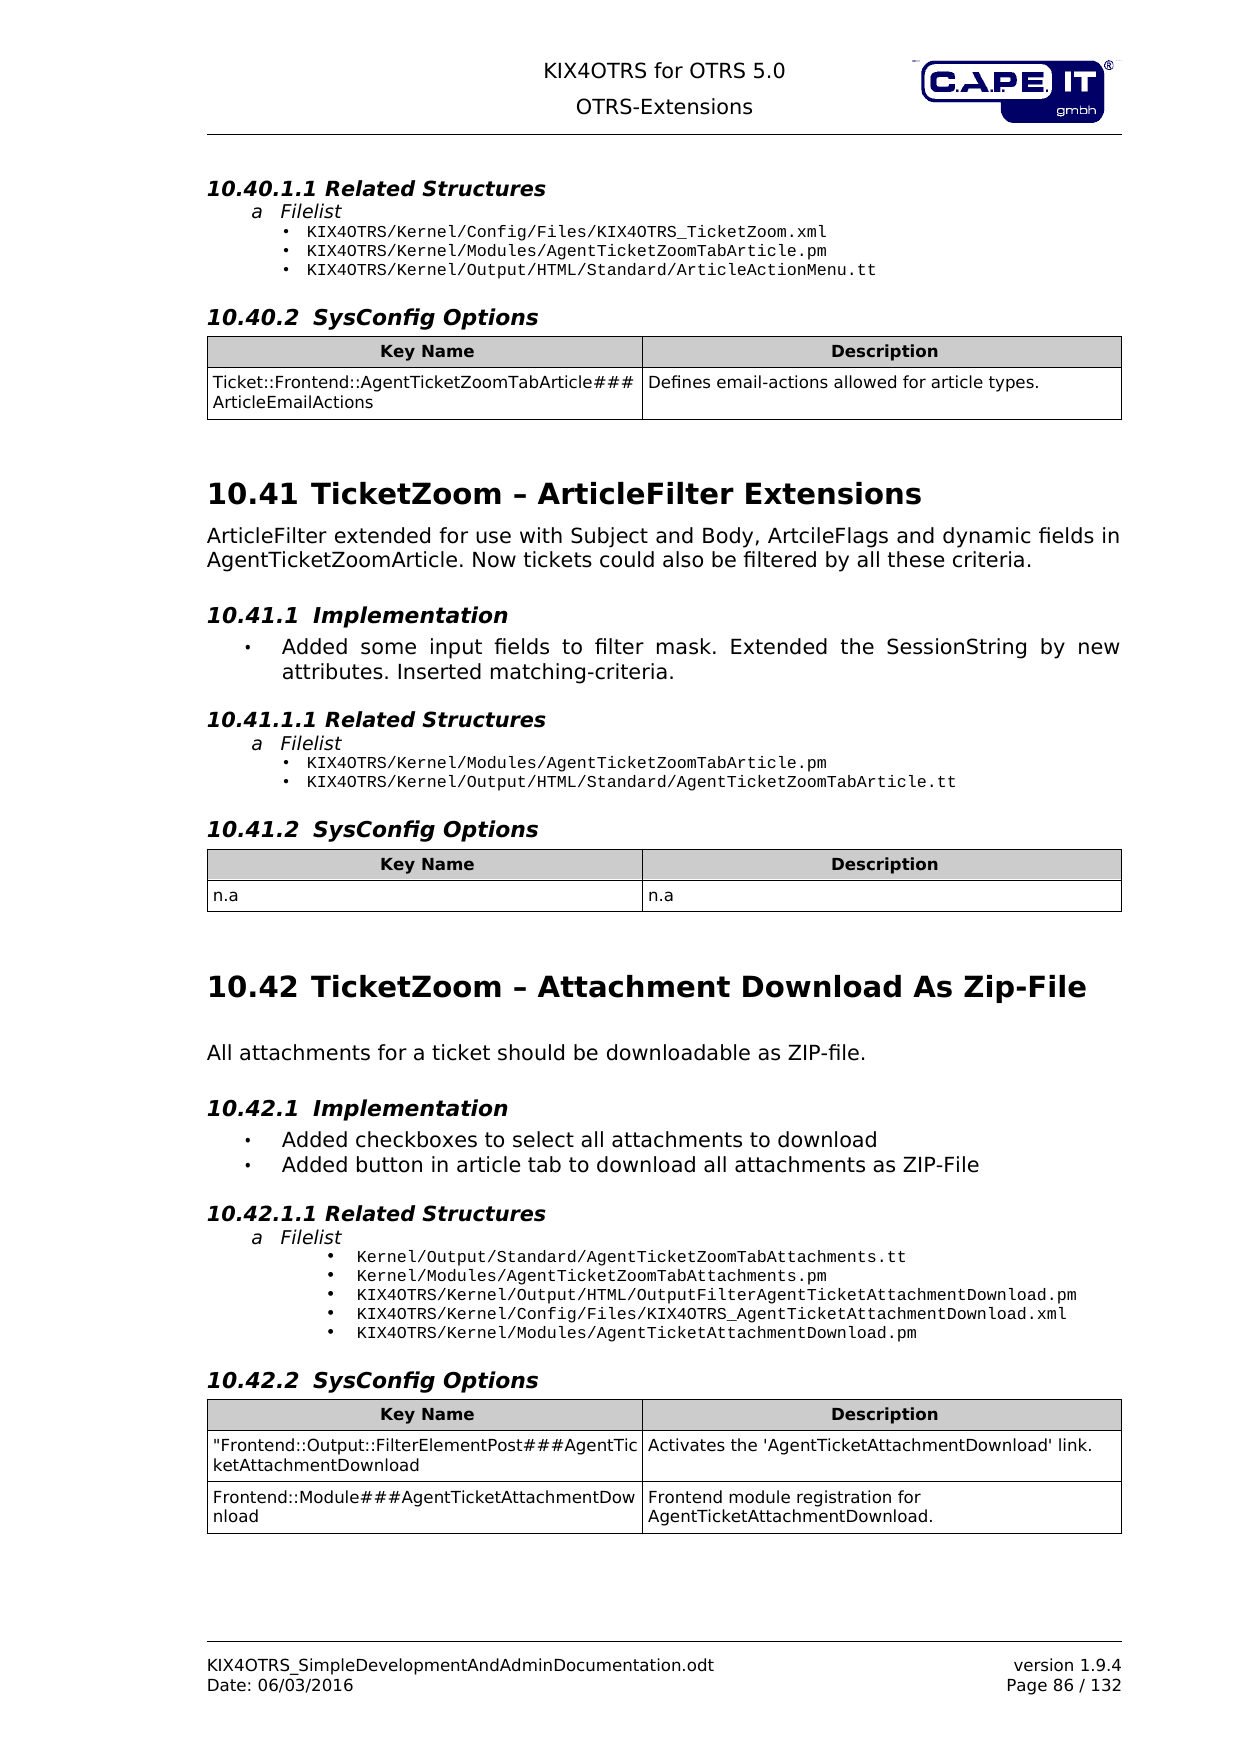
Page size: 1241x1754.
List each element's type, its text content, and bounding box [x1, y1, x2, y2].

subtitle TicketZoom – ArticleFilter Extensions [207, 478, 1122, 512]
table_cell Activates the 'AgentTicketAttachmentDownload' link. [643, 1431, 1121, 1481]
table_cell "Frontend::Output::FilterElementPost###AgentTicketAttachmentDownload [208, 1431, 642, 1481]
subtitle Implementation [207, 1096, 1122, 1121]
subtitle KIX4OTRS/Kernel/Output/HTML/OutputFilterAgentTicketAttachmentDownload.pm [327, 1286, 1122, 1305]
table_header Key Name [208, 850, 642, 879]
subtitle Filelist [251, 1227, 1122, 1249]
subtitle KIX4OTRS/Kernel/Modules/AgentTicketZoomTabArticle.pm [283, 242, 1122, 261]
list Added some input fields to filter mask. Extended the SessionString by new attributes. Inserted matching-criteria. [244, 634, 1122, 684]
subtitle Related Structures [207, 1202, 1122, 1227]
subtitle Implementation [207, 603, 1122, 628]
table_cell n.a [208, 881, 642, 911]
picture [921, 60, 1114, 123]
table_cell Frontend module registration for AgentTicketAttachmentDownload. [643, 1482, 1121, 1533]
table_cell n.a [643, 881, 1121, 911]
list Added checkboxes to select all attachments to download [244, 1127, 1122, 1153]
table_header Description [643, 337, 1121, 367]
subtitle Related Structures [207, 177, 1122, 201]
subtitle Filelist [251, 732, 1122, 754]
subtitle KIX4OTRS/Kernel/Config/Files/KIX4OTRS_TicketZoom.xml [283, 223, 1122, 242]
subtitle KIX4OTRS/Kernel/Output/HTML/Standard/AgentTicketZoomTabArticle.tt [283, 773, 1122, 792]
list Added button in article tab to download all attachments as ZIP-File [244, 1153, 1122, 1178]
table_header Key Name [208, 337, 642, 367]
table_cell Defines email-actions allowed for article types. [643, 368, 1121, 418]
subtitle Kernel/Output/Standard/AgentTicketZoomTabAttachments.tt [327, 1249, 1122, 1268]
subtitle KIX4OTRS/Kernel/Modules/AgentTicketAttachmentDownload.pm [327, 1324, 1122, 1343]
subtitle KIX4OTRS/Kernel/Config/Files/KIX4OTRS_AgentTicketAttachmentDownload.xml [327, 1305, 1122, 1324]
subtitle Filelist [251, 201, 1122, 223]
subtitle Kernel/Modules/AgentTicketZoomTabAttachments.pm [327, 1268, 1122, 1286]
text All attachments for a ticket should be downloadable as ZIP-file. [207, 1041, 1122, 1065]
subtitle Related Structures [207, 708, 1122, 732]
table_cell Ticket::Frontend::AgentTicketZoomTabArticle### ArticleEmailActions [208, 368, 642, 418]
table_header Description [643, 850, 1121, 879]
subtitle KIX4OTRS/Kernel/Modules/AgentTicketZoomTabArticle.pm [283, 754, 1122, 773]
table_cell Frontend::Module###AgentTicketAttachmentDownload [208, 1482, 642, 1533]
table_header Description [643, 1400, 1121, 1430]
subtitle TicketZoom – Attachment Download As Zip-File [207, 971, 1122, 1004]
subtitle KIX4OTRS/Kernel/Output/HTML/Standard/ArticleActionMenu.tt [283, 261, 1122, 280]
subtitle SysConfig Options [207, 817, 1122, 843]
subtitle SysConfig Options [207, 1368, 1122, 1393]
text ArticleFilter extended for use with Subject and Body, ArtcileFlags and dynamic fields in AgentTicketZoomArticle. Now tickets could also be filtered by all these criteria. [207, 524, 1122, 572]
subtitle SysConfig Options [207, 305, 1122, 330]
table_header Key Name [208, 1400, 642, 1430]
